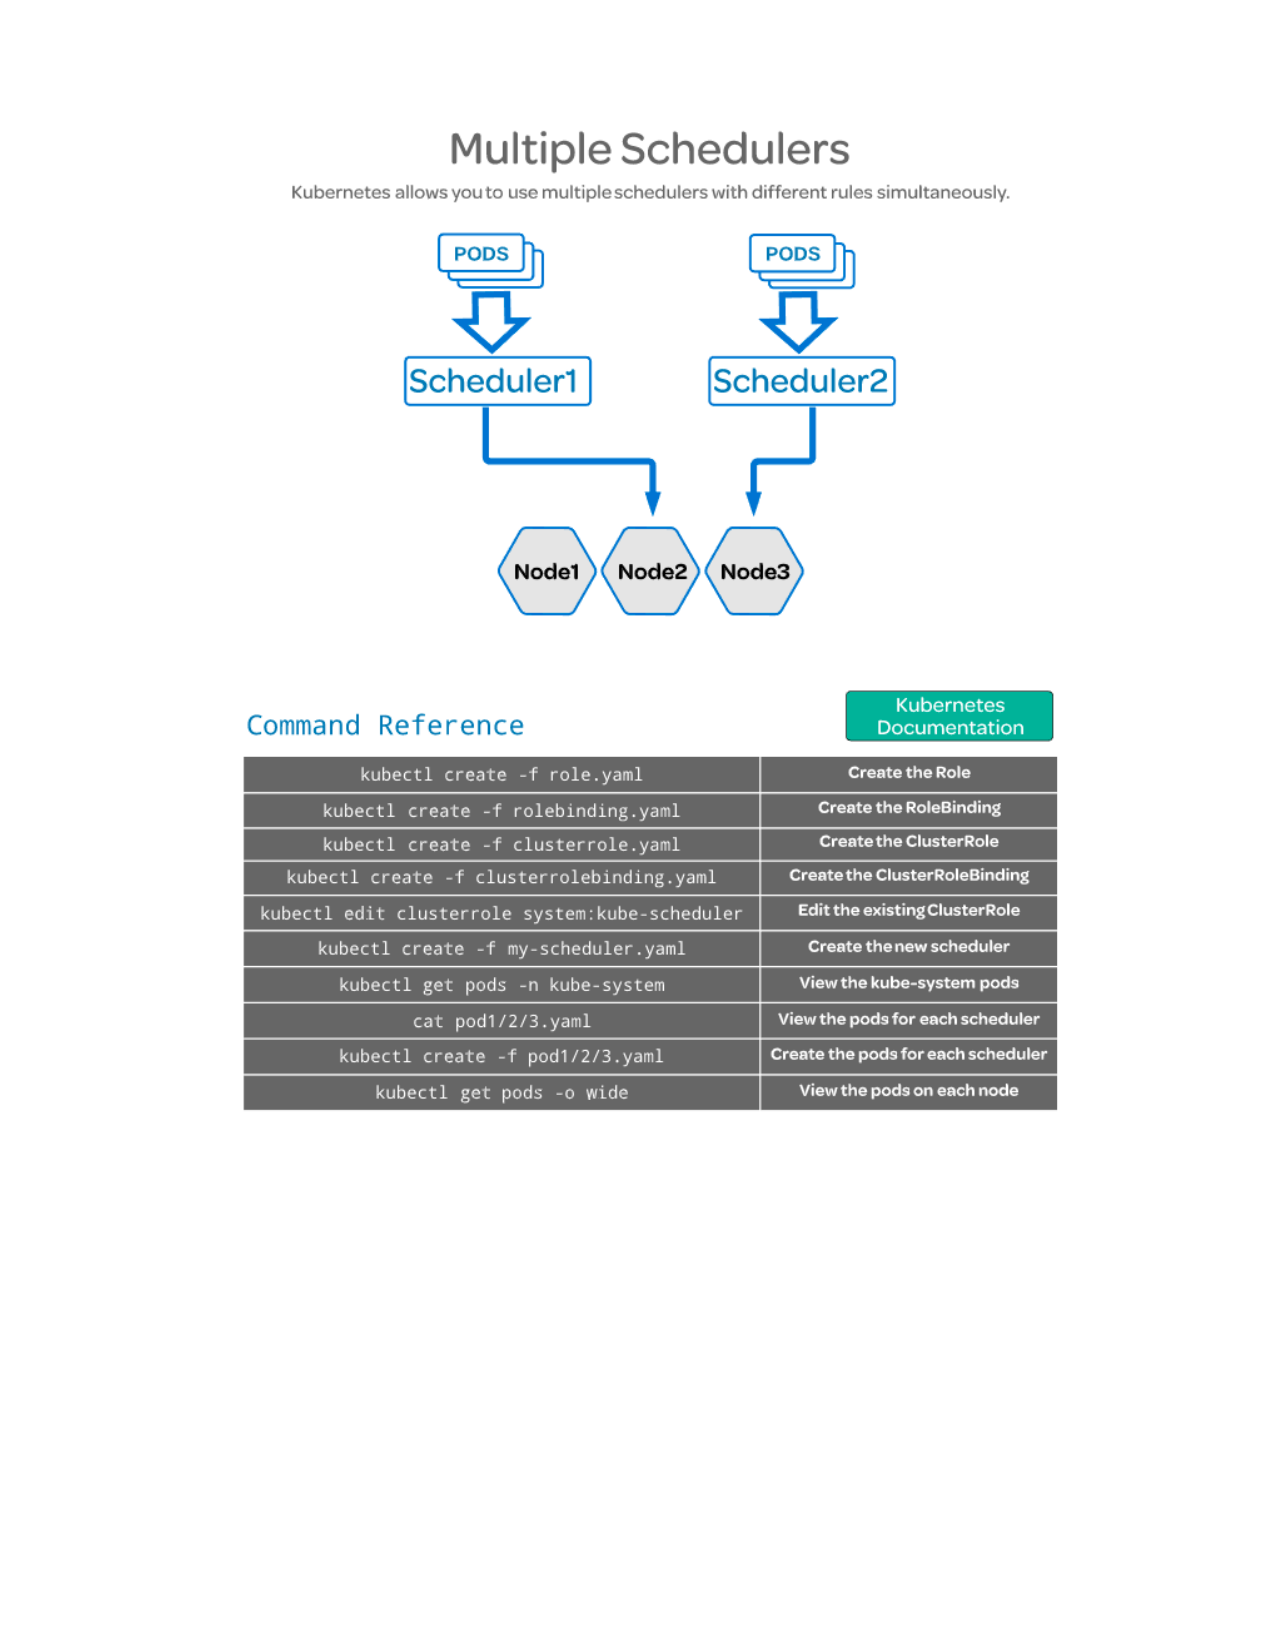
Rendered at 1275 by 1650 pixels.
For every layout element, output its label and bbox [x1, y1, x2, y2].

picture [230, 96, 1071, 1115]
